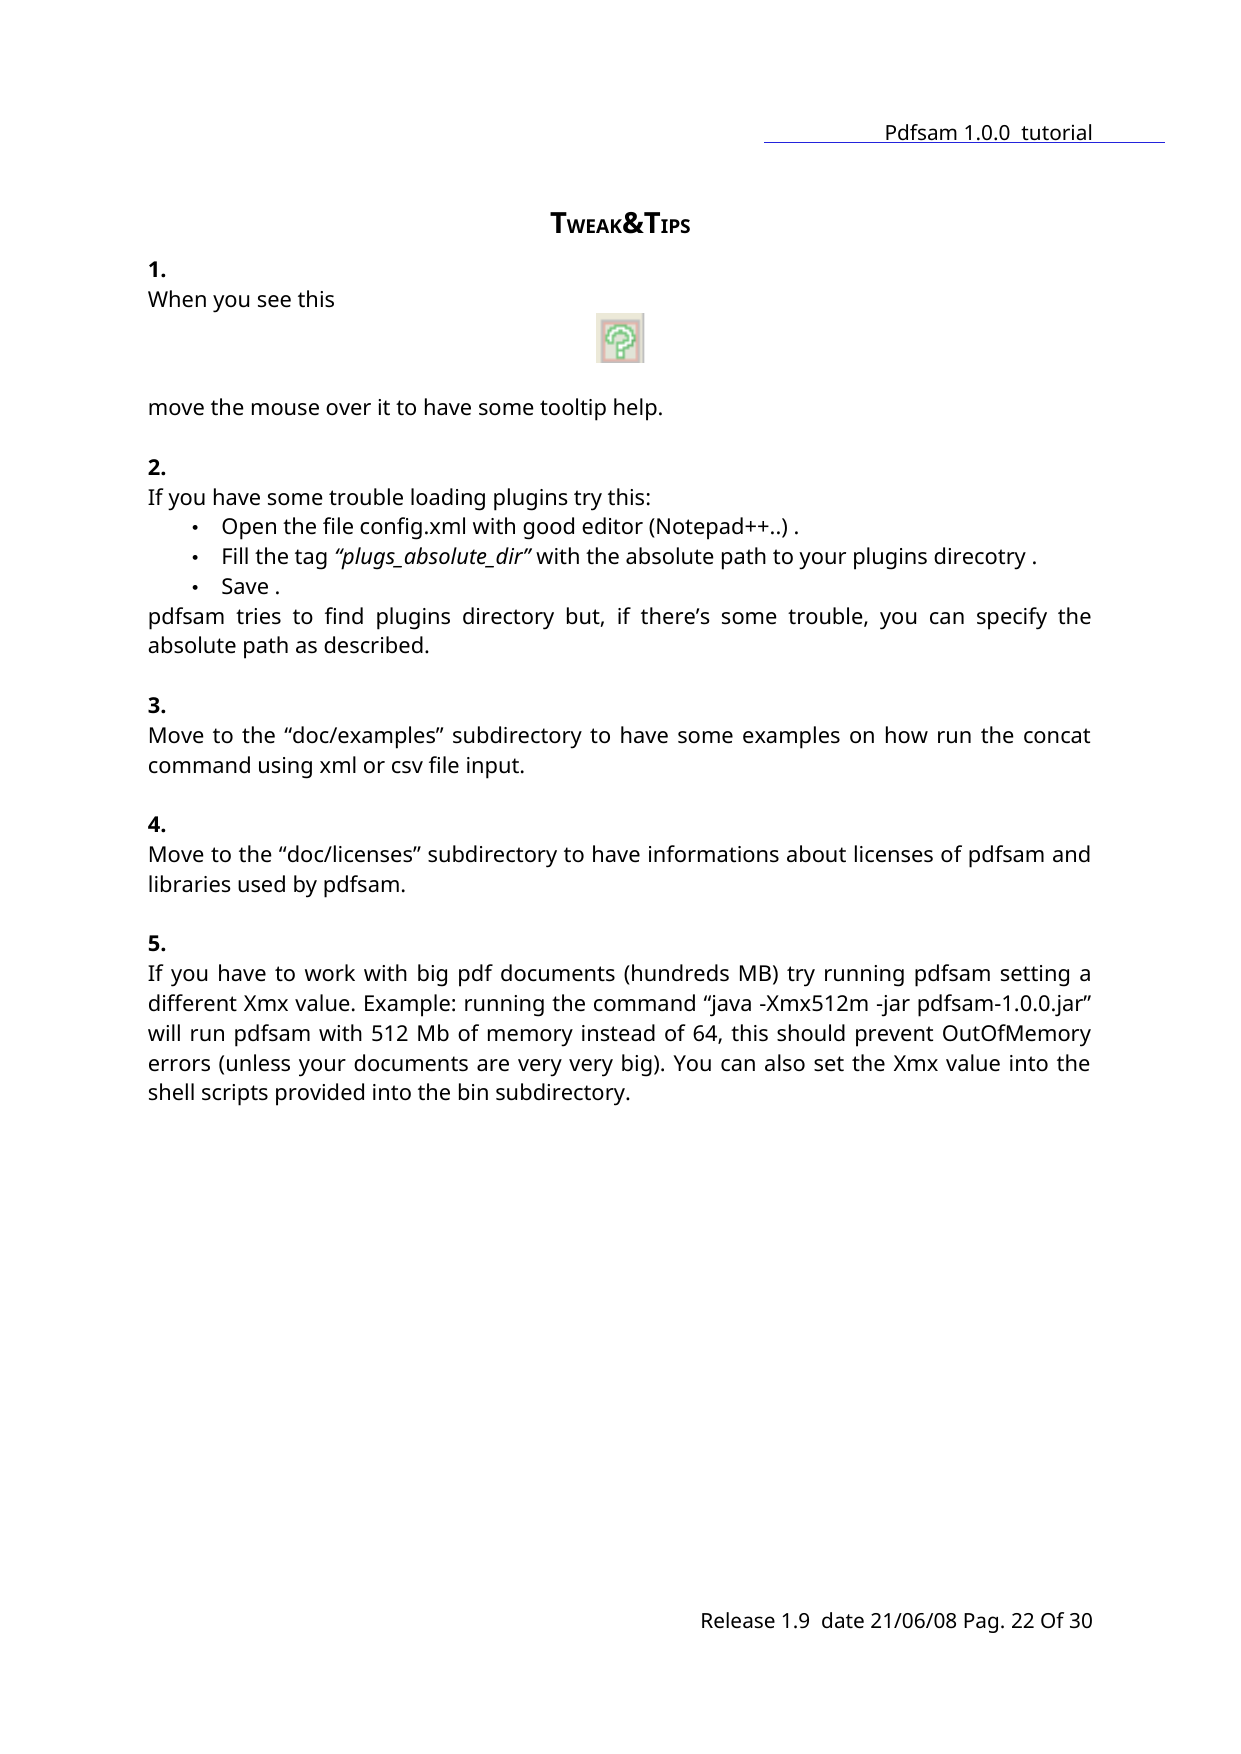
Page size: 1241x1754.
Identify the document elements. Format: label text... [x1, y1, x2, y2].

text If you have some trouble loading plugins try this: [148, 481, 1093, 511]
text When you see this [148, 284, 1093, 314]
text Move to the “doc/examples” subdirectory to have some examples on how run the concat command using xml or csv file input. [148, 720, 1093, 779]
list Save . [192, 571, 1093, 601]
text 2. [148, 452, 1093, 481]
text If you have to work with big pdf documents (hundreds MB) try running pdfsam setting a different Xmx value. Example: running the command “java -Xmx512m -jar pdfsam-1.0.0.jar” will run pdfsam with 512 Mb of memory instead of 64, this should prevent OutOfMemory errors (unless your documents are very very big). You can also set the Xmx value into the shell scripts provided into the bin subdirectory. [148, 958, 1093, 1107]
text 3. [148, 690, 1093, 720]
text pdfsam tries to find plugins directory but, if there’s some trouble, you can specify the absolute path as described. [148, 601, 1093, 660]
text Move to the “doc/licenses” subdirectory to have informations about licenses of pdfsam and libraries used by pdfsam. [148, 839, 1093, 898]
list Open the file config.xml with good editor (Notepad++..) . [192, 511, 1093, 541]
text 5. [148, 928, 1093, 958]
text 4. [148, 809, 1093, 839]
text 1. [148, 254, 1093, 284]
text Tweak&Tips [148, 202, 1093, 242]
list Fill the tag “plugs_absolute_dir” with the absolute path to your plugins direcotry . [192, 541, 1093, 571]
text move the mouse over it to have some tooltip help. [148, 392, 1093, 422]
